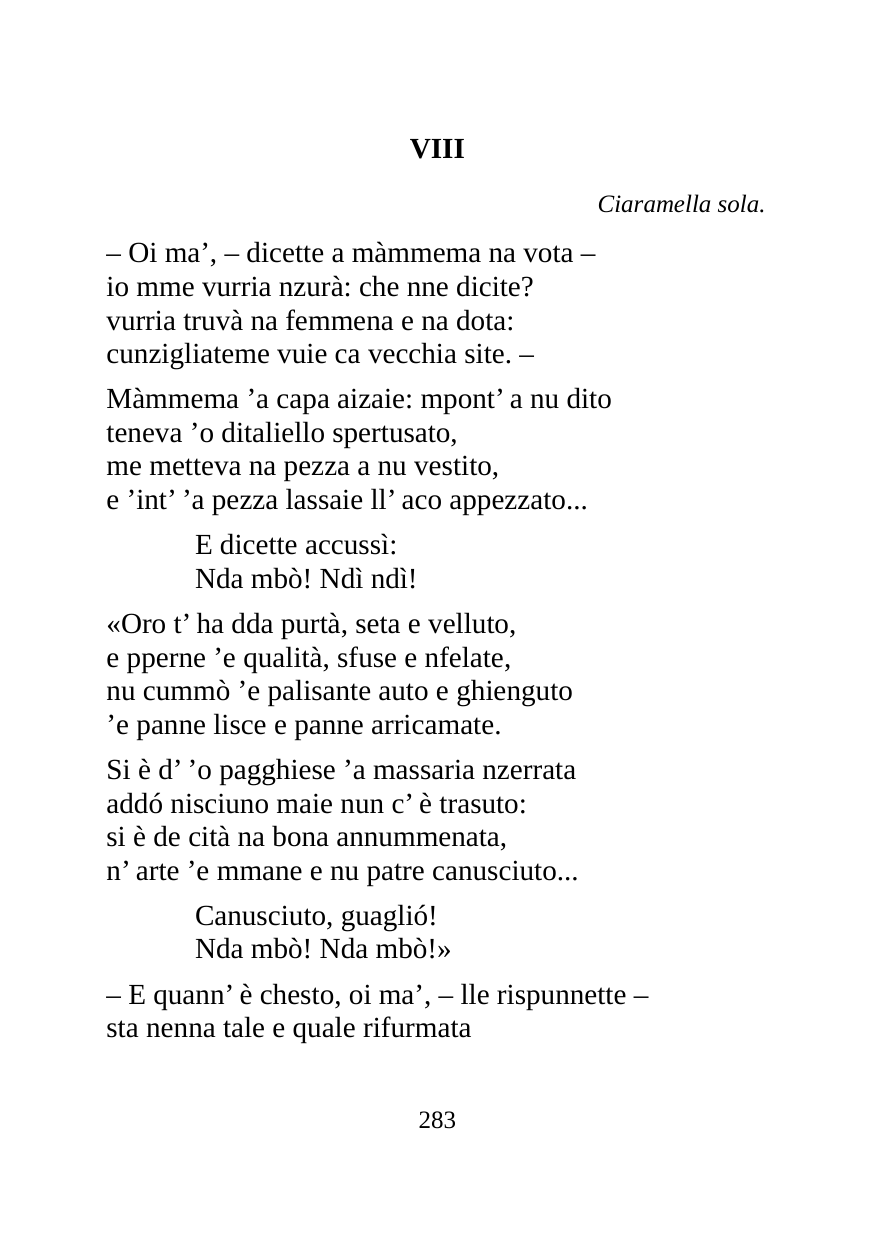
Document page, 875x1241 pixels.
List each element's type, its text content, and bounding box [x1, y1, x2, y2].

text e pperne ’e qualità, sfuse e nfelate, [106, 640, 768, 673]
text E dicette accussì: [195, 527, 768, 561]
text n’ arte ’e mmane e nu patre canusciuto... [106, 853, 768, 886]
text «Oro t’ ha dda purtà, seta e velluto, [106, 606, 768, 640]
text Canusciuto, guaglió! [195, 898, 768, 932]
text Si è d’ ’o pagghiese ’a massaria nzerrata [106, 752, 768, 786]
subtitle Ciaramella sola. [106, 189, 768, 218]
text si è de cità na bona annummenata, [106, 819, 768, 853]
text Màmmema ’a capa aizaie: mpont’ a nu dito [106, 381, 768, 415]
text sta nenna tale e quale rifurmata [106, 1011, 768, 1044]
text Nda mbò! Nda mbò!» [195, 932, 768, 965]
text Nda mbò! Ndì ndì! [195, 561, 768, 594]
text vurria truvà na femmena e na dota: [106, 303, 768, 336]
text nu cummò ’e palisante auto e ghienguto [106, 673, 768, 707]
text me metteva na pezza a nu vestito, [106, 448, 768, 482]
text io mme vurria nzurà: che nne dicite? [106, 269, 768, 303]
text – Oi ma’, – dicette a màmmema na vota – [106, 236, 768, 269]
text ’e panne lisce e panne arricamate. [106, 707, 768, 740]
text addó nisciuno maie nun c’ è trasuto: [106, 786, 768, 819]
subtitle VIII [106, 131, 768, 165]
text teneva ’o ditaliello spertusato, [106, 415, 768, 448]
text e ’int’ ’a pezza lassaie ll’ aco appezzato... [106, 482, 768, 516]
text cunzigliateme vuie ca vecchia site. – [106, 336, 768, 370]
text – E quann’ è chesto, oi ma’, – lle rispunnette – [106, 977, 768, 1011]
